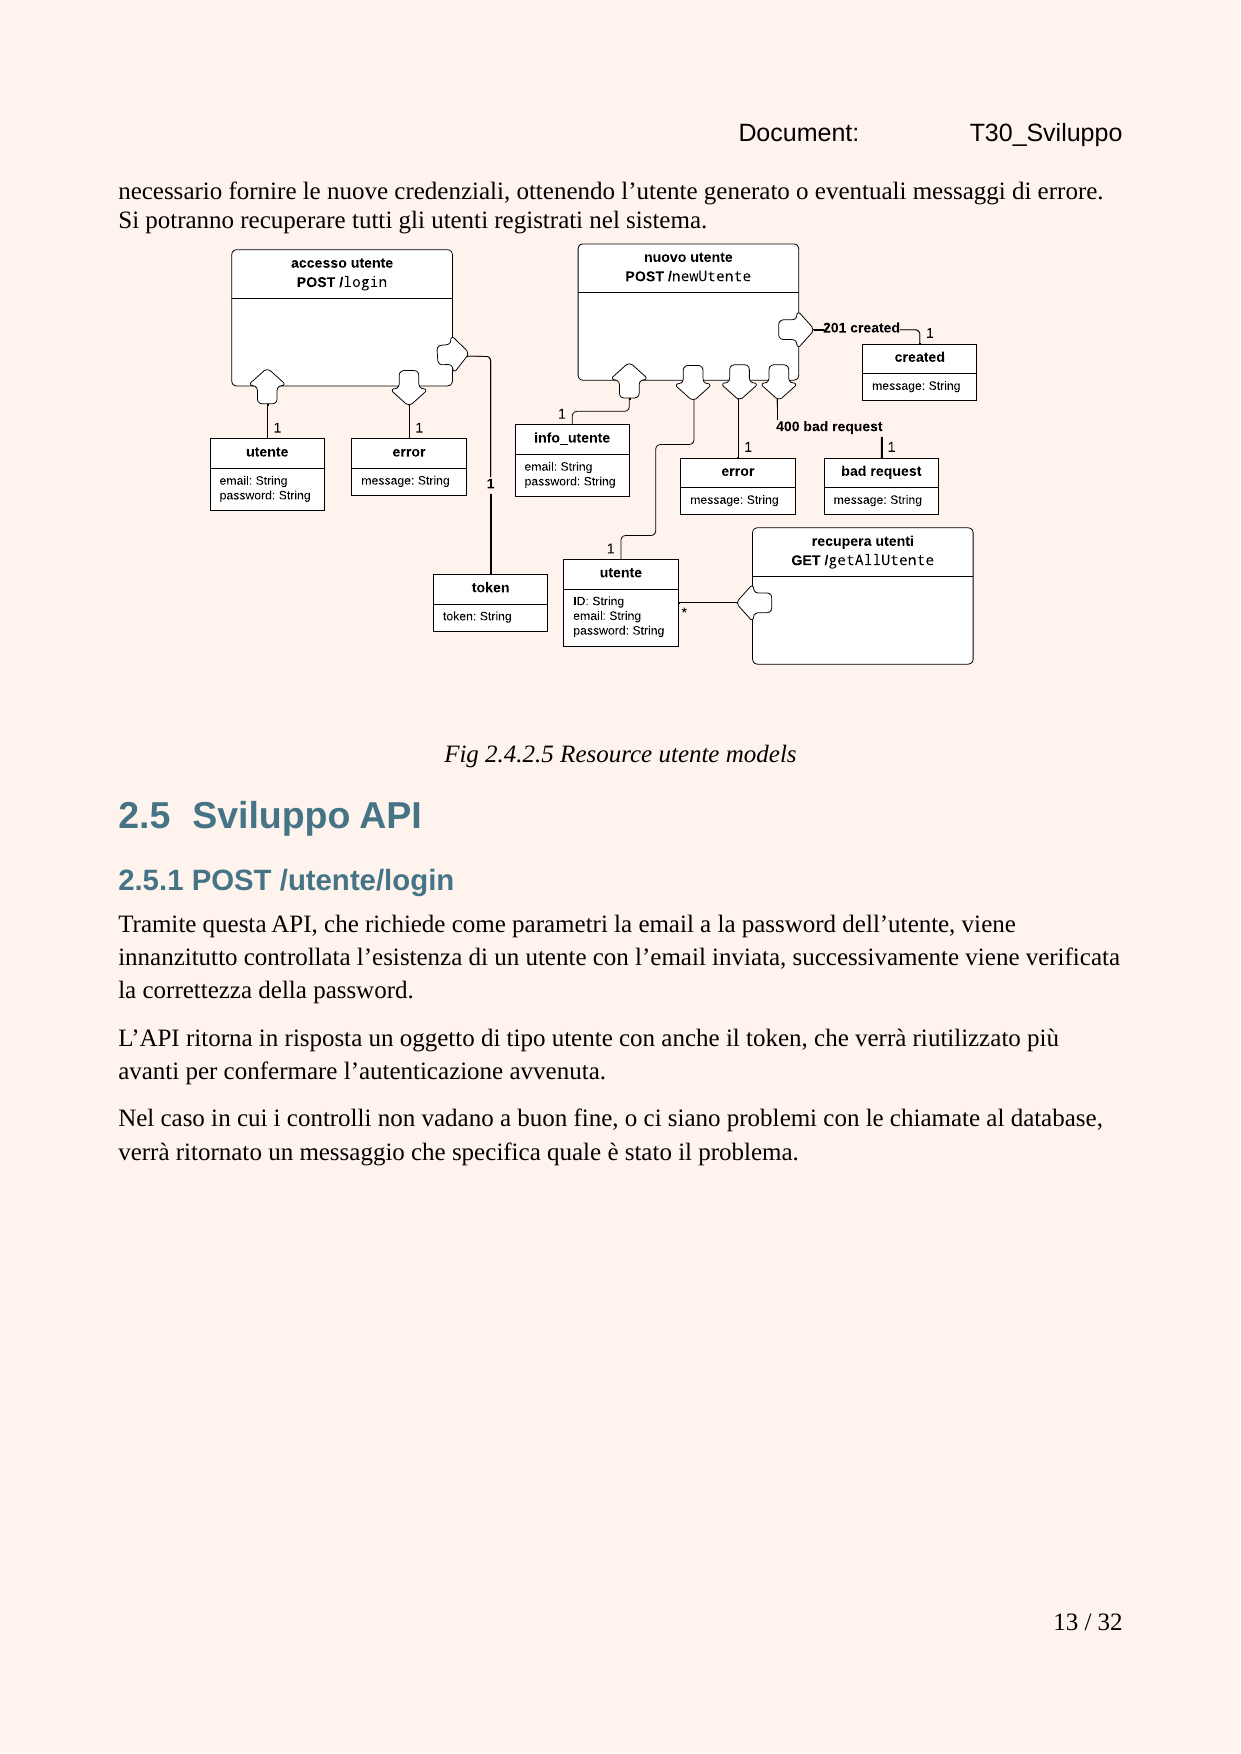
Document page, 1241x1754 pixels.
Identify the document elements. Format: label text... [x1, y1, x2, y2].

text L’API ritorna in risposta un oggetto di tipo utente con anche il token, che verrà riutilizzato più avanti per confermare l’autenticazione avvenuta. [118, 1023, 1122, 1085]
text Nel caso in cui i controlli non vadano a buon fine, o ci siano problemi con le chiamate al database, verrà ritornato un messaggio che specifica quale è stato il problema. [118, 1103, 1122, 1165]
text Tramite questa API, che richiede come parametri la email a la password dell’utente, viene innanzitutto controllata l’esistenza di un utente con l’email inviata, successivamente viene verificata la correttezza della password. [118, 909, 1122, 1004]
subtitle Sviluppo API [118, 793, 1122, 836]
subtitle 2.5.1 POST /utente/login [118, 863, 1122, 897]
text necessario fornire le nuove credenziali, ottenendo l’utente generato o eventuali messaggi di errore. Si potranno recuperare tutti gli utenti registrati nel sistema. [118, 176, 1122, 234]
text Fig 2.4.2.5 Resource utente models [118, 739, 1122, 768]
